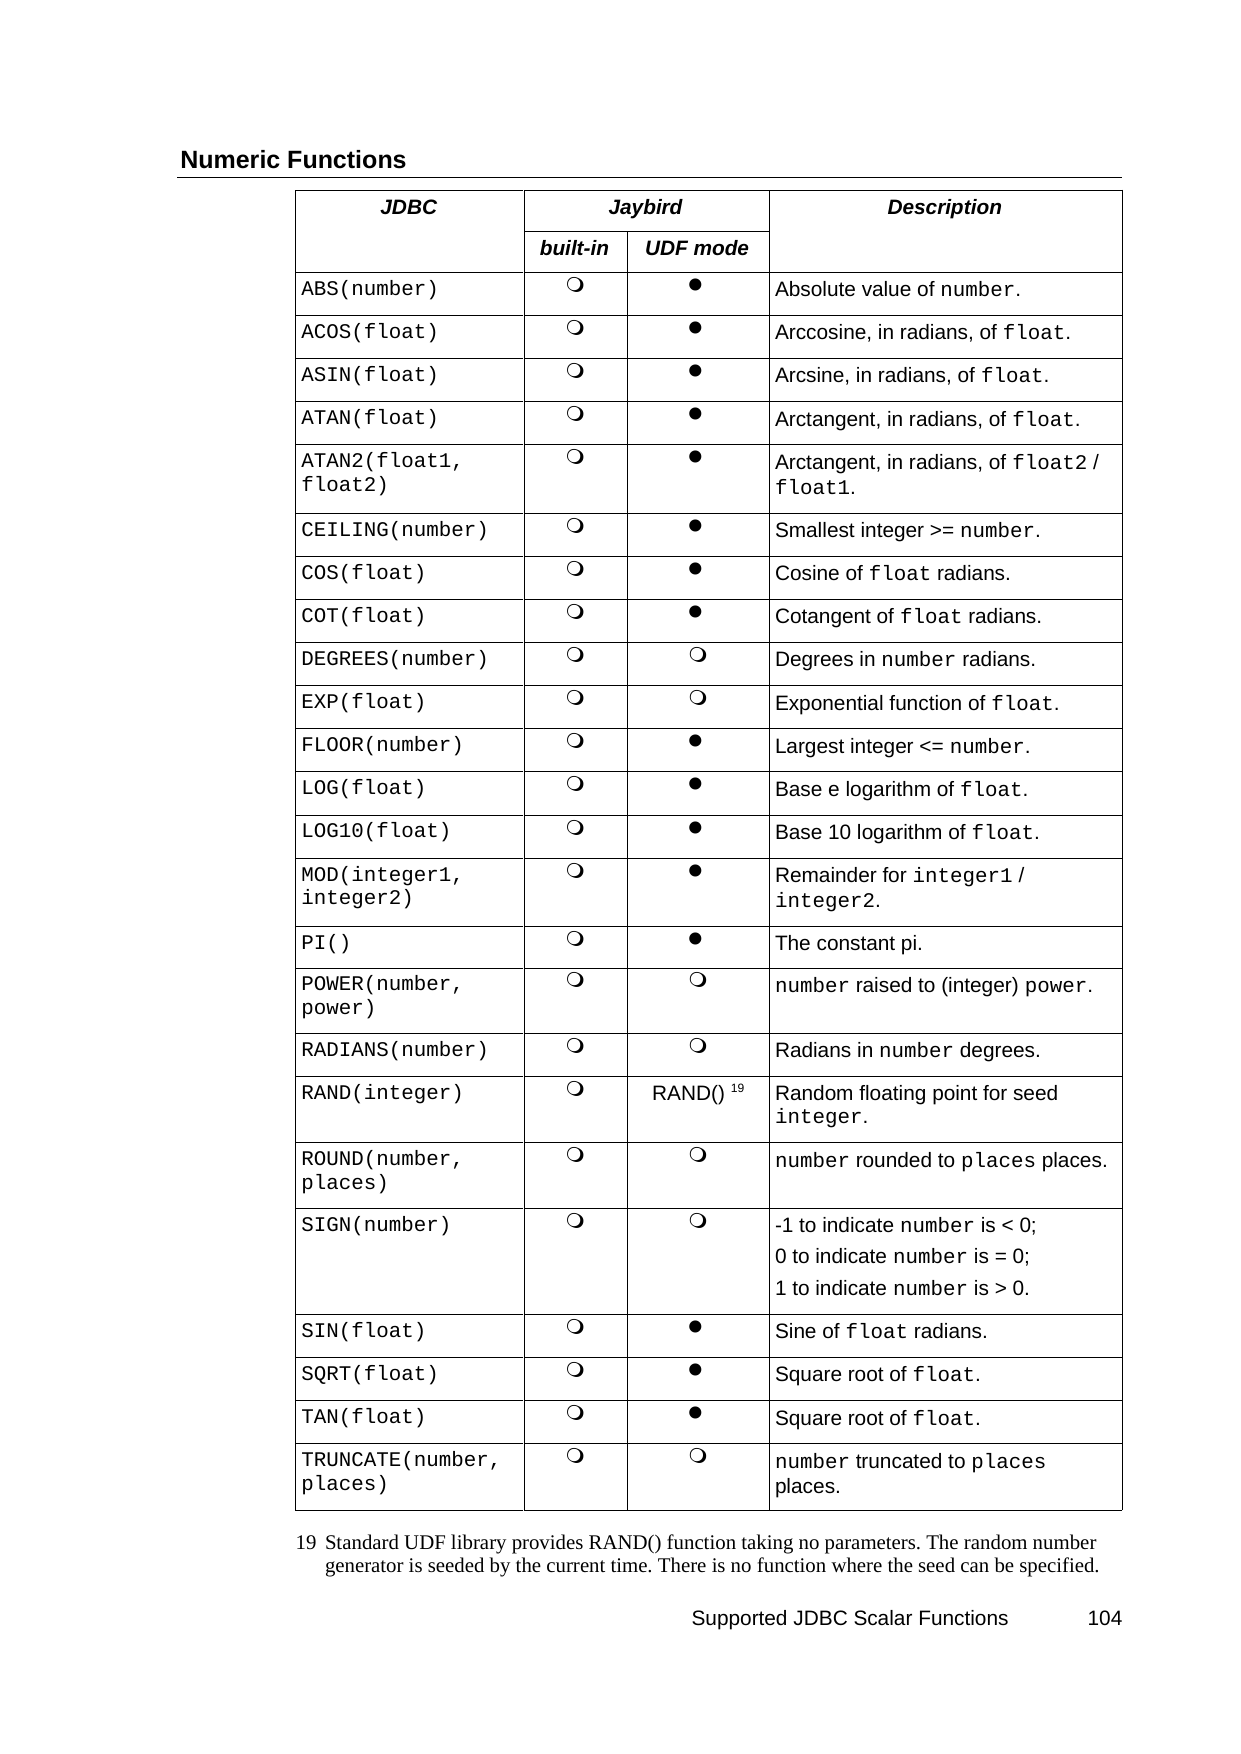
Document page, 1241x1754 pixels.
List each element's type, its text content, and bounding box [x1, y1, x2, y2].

table_cell m [628, 1444, 769, 1510]
table_cell UDF mode [628, 232, 769, 272]
table_cell Exponential function of float. [770, 686, 1122, 728]
table_cell SQRT(float) [296, 1358, 523, 1400]
table_cell ATAN(float) [296, 402, 523, 444]
table_cell -1 to indicate number is < 0; 0 to indicate number is = 0; 1 to indicate number is > 0. [770, 1209, 1122, 1314]
table_cell TRUNCATE(number, places) [296, 1444, 523, 1510]
table_cell DEGREES(number) [296, 643, 523, 685]
table_header Description [770, 191, 1122, 272]
table_cell Base e logarithm of float. [770, 772, 1122, 815]
table_cell Arctangent, in radians, of float. [770, 402, 1122, 444]
table_cell The constant pi. [770, 927, 1122, 968]
table_cell m [628, 969, 769, 1033]
table_cell m [525, 1315, 627, 1357]
table_cell Base 10 logarithm of float. [770, 816, 1122, 858]
table_cell built-in [525, 232, 627, 272]
table_cell m [525, 772, 627, 815]
table_cell l [628, 1315, 769, 1357]
table_cell SIGN(number) [296, 1209, 523, 1314]
table_cell m [525, 859, 627, 926]
table_cell l [628, 514, 769, 556]
table_cell m [525, 445, 627, 513]
table_cell number raised to (integer) power. [770, 969, 1122, 1033]
table_cell POWER(number, power) [296, 969, 523, 1033]
table_cell l [628, 273, 769, 315]
table_cell l [628, 816, 769, 858]
table_cell CEILING(number) [296, 514, 523, 556]
table_cell Largest integer <= number. [770, 729, 1122, 771]
table_cell m [525, 1143, 627, 1208]
table_cell m [525, 686, 627, 728]
table_cell Square root of float. [770, 1358, 1122, 1400]
table_cell Sine of float radians. [770, 1315, 1122, 1357]
table_cell l [628, 1358, 769, 1400]
table_cell m [525, 643, 627, 685]
table_cell TAN(float) [296, 1401, 523, 1443]
table_cell EXP(float) [296, 686, 523, 728]
table_cell l [628, 600, 769, 642]
table_cell m [525, 359, 627, 401]
table_cell m [628, 1143, 769, 1208]
table_cell m [525, 1401, 627, 1443]
table_cell m [525, 816, 627, 858]
table_cell RAND() [628, 1077, 769, 1142]
table_cell m [525, 514, 627, 556]
table_cell m [628, 1034, 769, 1076]
table_cell ROUND(number, places) [296, 1143, 523, 1208]
table_cell m [525, 600, 627, 642]
table_cell Random floating point for seed integer. [770, 1077, 1122, 1142]
table_cell m [628, 1209, 769, 1314]
table_cell m [525, 1034, 627, 1076]
table_cell Absolute value of number. [770, 273, 1122, 315]
table_cell m [525, 1444, 627, 1510]
table_cell ATAN2(float1, float2) [296, 445, 523, 513]
table_cell LOG(float) [296, 772, 523, 815]
table_cell COT(float) [296, 600, 523, 642]
table_cell l [628, 1401, 769, 1443]
table_cell l [628, 359, 769, 401]
table_cell m [525, 402, 627, 444]
table_cell l [628, 729, 769, 771]
table_header Jaybird [525, 191, 769, 231]
table_cell l [628, 927, 769, 968]
table_cell RADIANS(number) [296, 1034, 523, 1076]
table_cell m [525, 969, 627, 1033]
table_cell l [628, 445, 769, 513]
table_cell Radians in number degrees. [770, 1034, 1122, 1076]
table_cell ABS(number) [296, 273, 523, 315]
table_cell PI() [296, 927, 523, 968]
table_cell Arccosine, in radians, of float. [770, 316, 1122, 358]
table_cell number rounded to places places. [770, 1143, 1122, 1208]
table_cell l [628, 557, 769, 599]
table_cell Square root of float. [770, 1401, 1122, 1443]
table_cell Cotangent of float radians. [770, 600, 1122, 642]
subtitle Numeric Functions [177, 143, 1122, 177]
table_cell m [525, 557, 627, 599]
table_cell Cosine of float radians. [770, 557, 1122, 599]
table_cell Arcsine, in radians, of float. [770, 359, 1122, 401]
table_cell RAND(integer) [296, 1077, 523, 1142]
table_cell ACOS(float) [296, 316, 523, 358]
table_cell MOD(integer1, integer2) [296, 859, 523, 926]
table_cell LOG10(float) [296, 816, 523, 858]
table_cell m [525, 316, 627, 358]
table_cell l [628, 316, 769, 358]
table_cell l [628, 402, 769, 444]
table_cell m [525, 273, 627, 315]
table_cell m [525, 729, 627, 771]
table_cell m [525, 927, 627, 968]
table_cell l [628, 772, 769, 815]
table_cell COS(float) [296, 557, 523, 599]
table_cell ASIN(float) [296, 359, 523, 401]
table_header JDBC [296, 191, 523, 272]
table_cell Arctangent, in radians, of float2 / float1. [770, 445, 1122, 513]
table_cell m [628, 643, 769, 685]
table_cell m [628, 686, 769, 728]
table_cell number truncated to places places. [770, 1444, 1122, 1510]
table_cell m [525, 1209, 627, 1314]
table_cell m [525, 1077, 627, 1142]
table_cell Remainder for integer1 / integer2. [770, 859, 1122, 926]
table_cell Smallest integer >= number. [770, 514, 1122, 556]
table_cell SIN(float) [296, 1315, 523, 1357]
table_cell l [628, 859, 769, 926]
table_cell FLOOR(number) [296, 729, 523, 771]
table_cell Degrees in number radians. [770, 643, 1122, 685]
table_cell m [525, 1358, 627, 1400]
